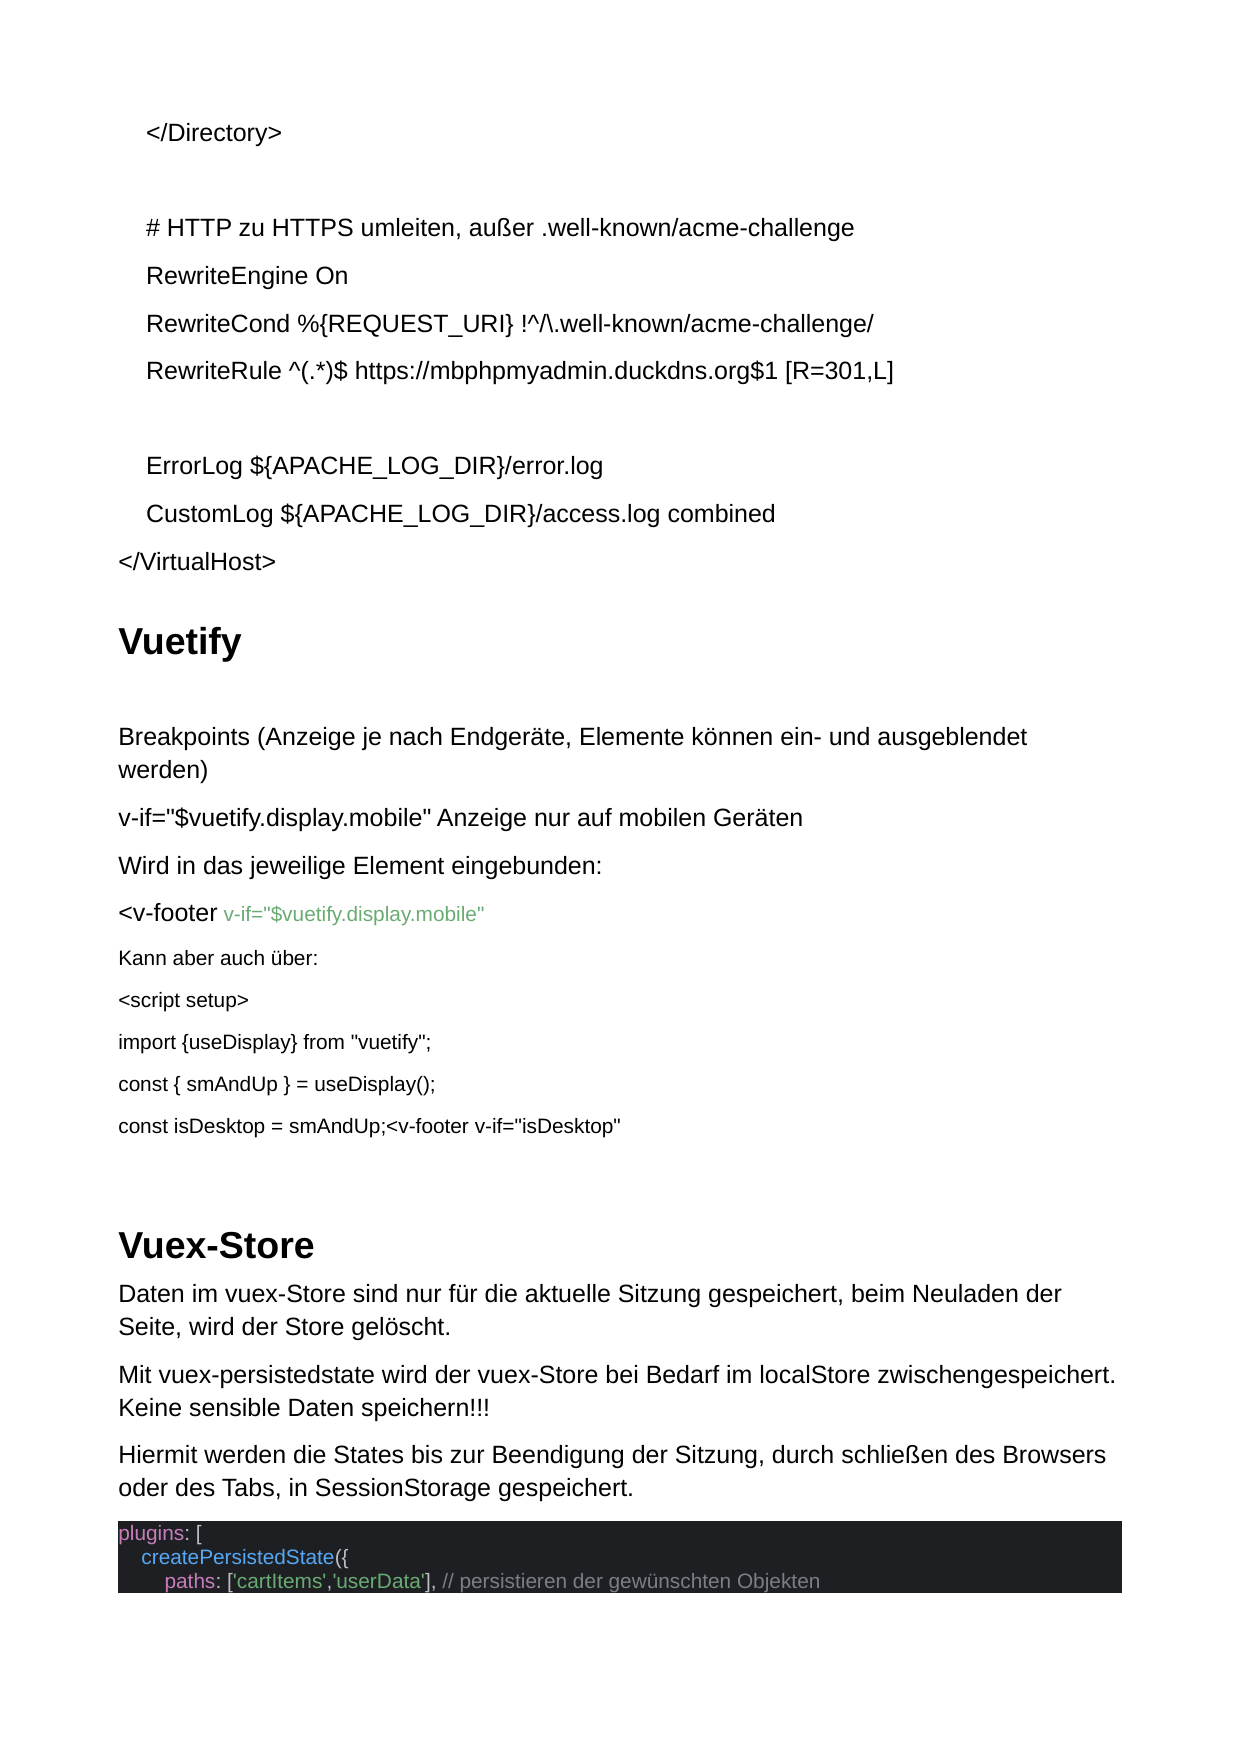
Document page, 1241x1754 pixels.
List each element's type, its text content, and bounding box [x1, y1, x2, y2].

subtitle Vuetify [118, 619, 1122, 662]
text </Directory> [118, 118, 1122, 147]
text CustomLog ${APACHE_LOG_DIR}/access.log combined [118, 499, 1122, 528]
text plugins: [ createPersistedState({ paths: ['cartItems','userData'], // persistieren der gewünschten Objekten [118, 1521, 1122, 1593]
text Kann aber auch über: [118, 946, 1122, 970]
text const isDesktop = smAndUp;<v-footer v-if="isDesktop" [118, 1114, 1122, 1138]
text v-if="$vuetify.display.mobile" Anzeige nur auf mobilen Geräten [118, 803, 1122, 832]
text const { smAndUp } = useDisplay(); [118, 1072, 1122, 1096]
text Hiermit werden die States bis zur Beendigung der Sitzung, durch schließen des Browsers oder des Tabs, in SessionStorage gespeichert. [118, 1440, 1122, 1502]
text Wird in das jeweilige Element eingebunden: [118, 851, 1122, 879]
text Daten im vuex-Store sind nur für die aktuelle Sitzung gespeichert, beim Neuladen der Seite, wird der Store gelöscht. [118, 1279, 1122, 1341]
text Breakpoints (Anzeige je nach Endgeräte, Elemente können ein- und ausgeblendet werden) [118, 722, 1122, 784]
text import {useDisplay} from "vuetify"; [118, 1030, 1122, 1054]
text Mit vuex-persistedstate wird der vuex-Store bei Bedarf im localStore zwischengespeichert. Keine sensible Daten speichern!!! [118, 1359, 1122, 1421]
text RewriteCond %{REQUEST_URI} !^/\.well-known/acme-challenge/ [118, 308, 1122, 337]
text <v-footer v-if="$vuetify.display.mobile" [118, 898, 1122, 927]
text ErrorLog ${APACHE_LOG_DIR}/error.log [118, 451, 1122, 480]
text RewriteEngine On [118, 261, 1122, 290]
text </VirtualHost> [118, 547, 1122, 575]
text RewriteRule ^(.*)$ https://mbphpmyadmin.duckdns.org$1 [R=301,L] [118, 356, 1122, 385]
text # HTTP zu HTTPS umleiten, außer .well-known/acme-challenge [118, 213, 1122, 242]
subtitle Vuex-Store [118, 1223, 1122, 1266]
text <script setup> [118, 988, 1122, 1012]
